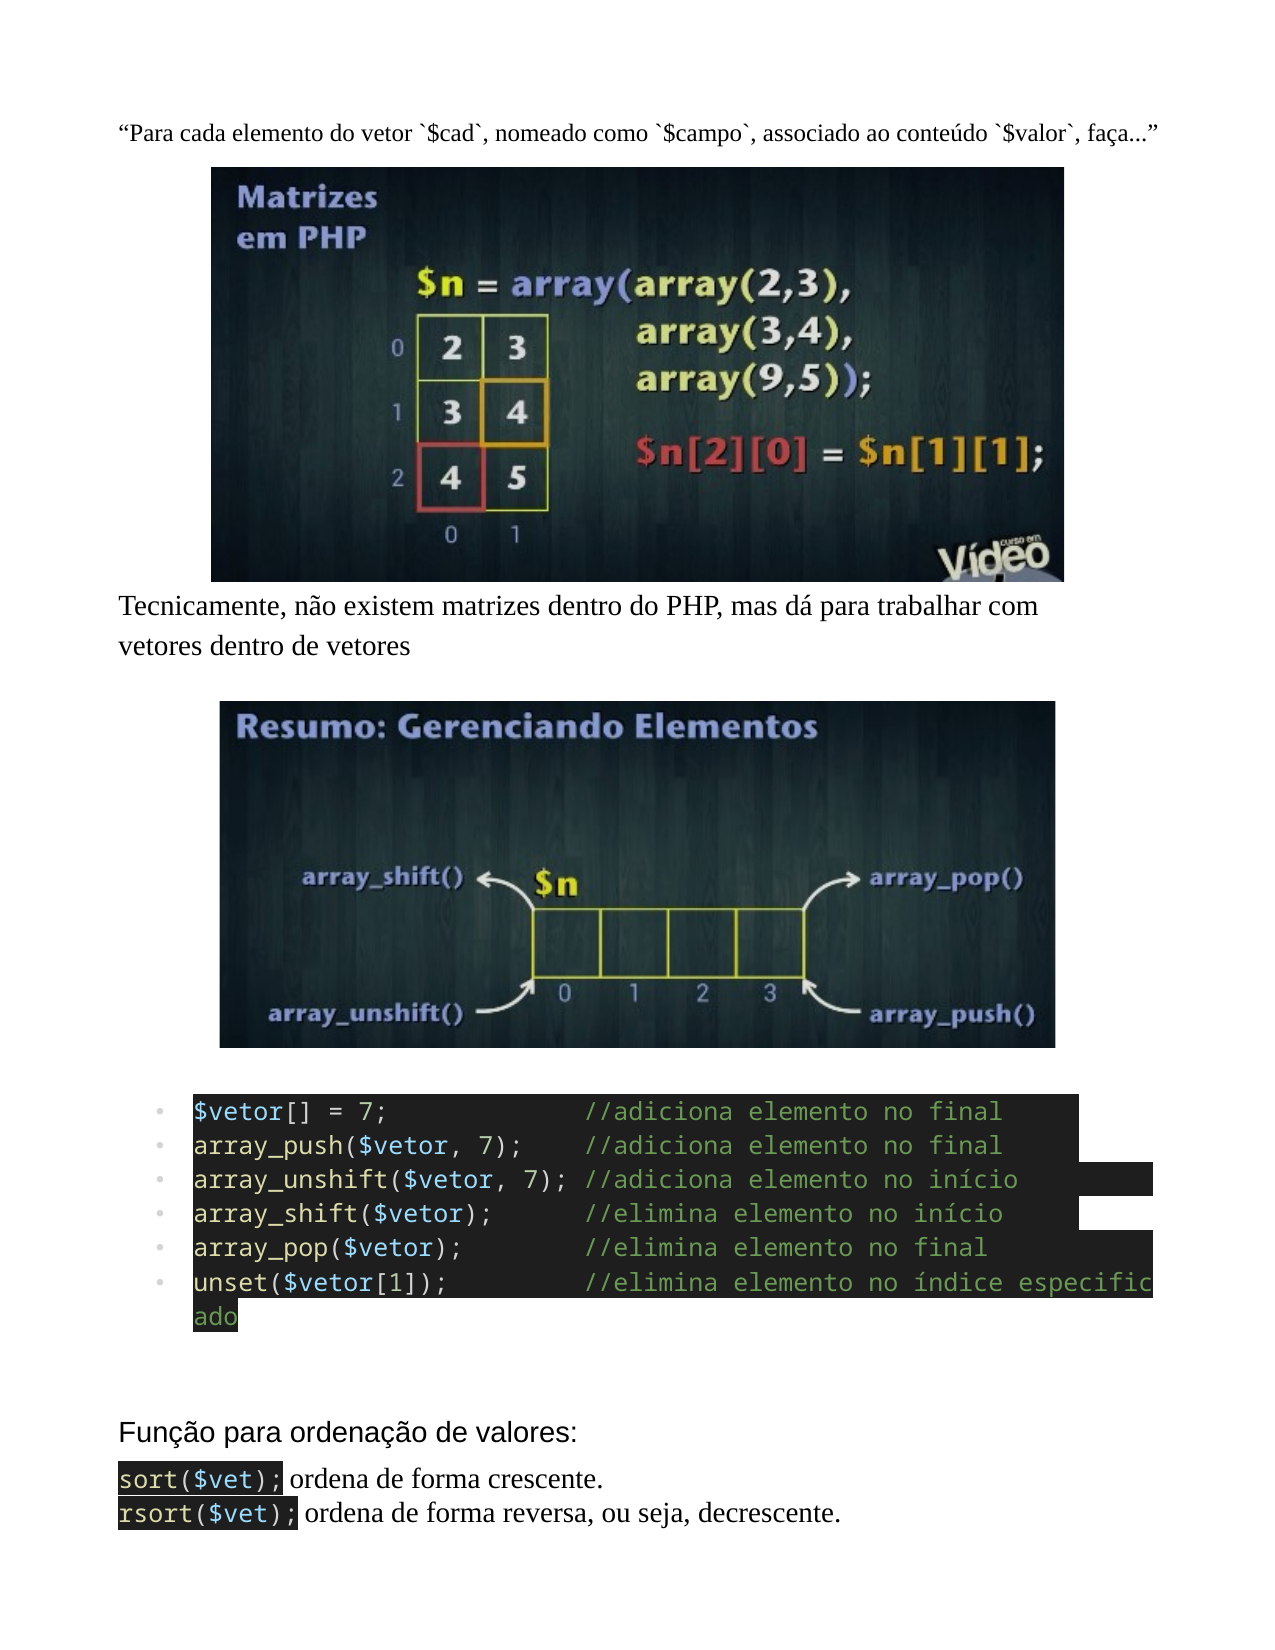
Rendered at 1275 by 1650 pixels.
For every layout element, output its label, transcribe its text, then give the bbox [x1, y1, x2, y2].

list $vetor[] = 7; //adiciona elemento no final [156, 1094, 1157, 1128]
list unset($vetor[1]); //elimina elemento no índice especificado [156, 1264, 1157, 1332]
list array_push($vetor, 7); //adiciona elemento no final [156, 1128, 1157, 1162]
subtitle Função para ordenação de valores: [118, 1415, 1157, 1448]
text sort($vet); ordena de forma crescente. [118, 1461, 1157, 1495]
list array_unshift($vetor, 7); //adiciona elemento no início [156, 1162, 1157, 1196]
picture [211, 167, 1065, 582]
text “Para cada elemento do vetor `$cad`, nomeado como `$campo`, associado ao conteúdo `$valor`, faça...” [118, 118, 1175, 147]
text rsort($vet); ordena de forma reversa, ou seja, decrescente. [118, 1495, 1157, 1530]
text Tecnicamente, não existem matrizes dentro do PHP, mas dá para trabalhar com vetores dentro de vetores [118, 582, 1175, 662]
picture [219, 701, 1056, 1048]
list array_pop($vetor); //elimina elemento no final [156, 1230, 1157, 1264]
list array_shift($vetor); //elimina elemento no início [156, 1196, 1157, 1230]
